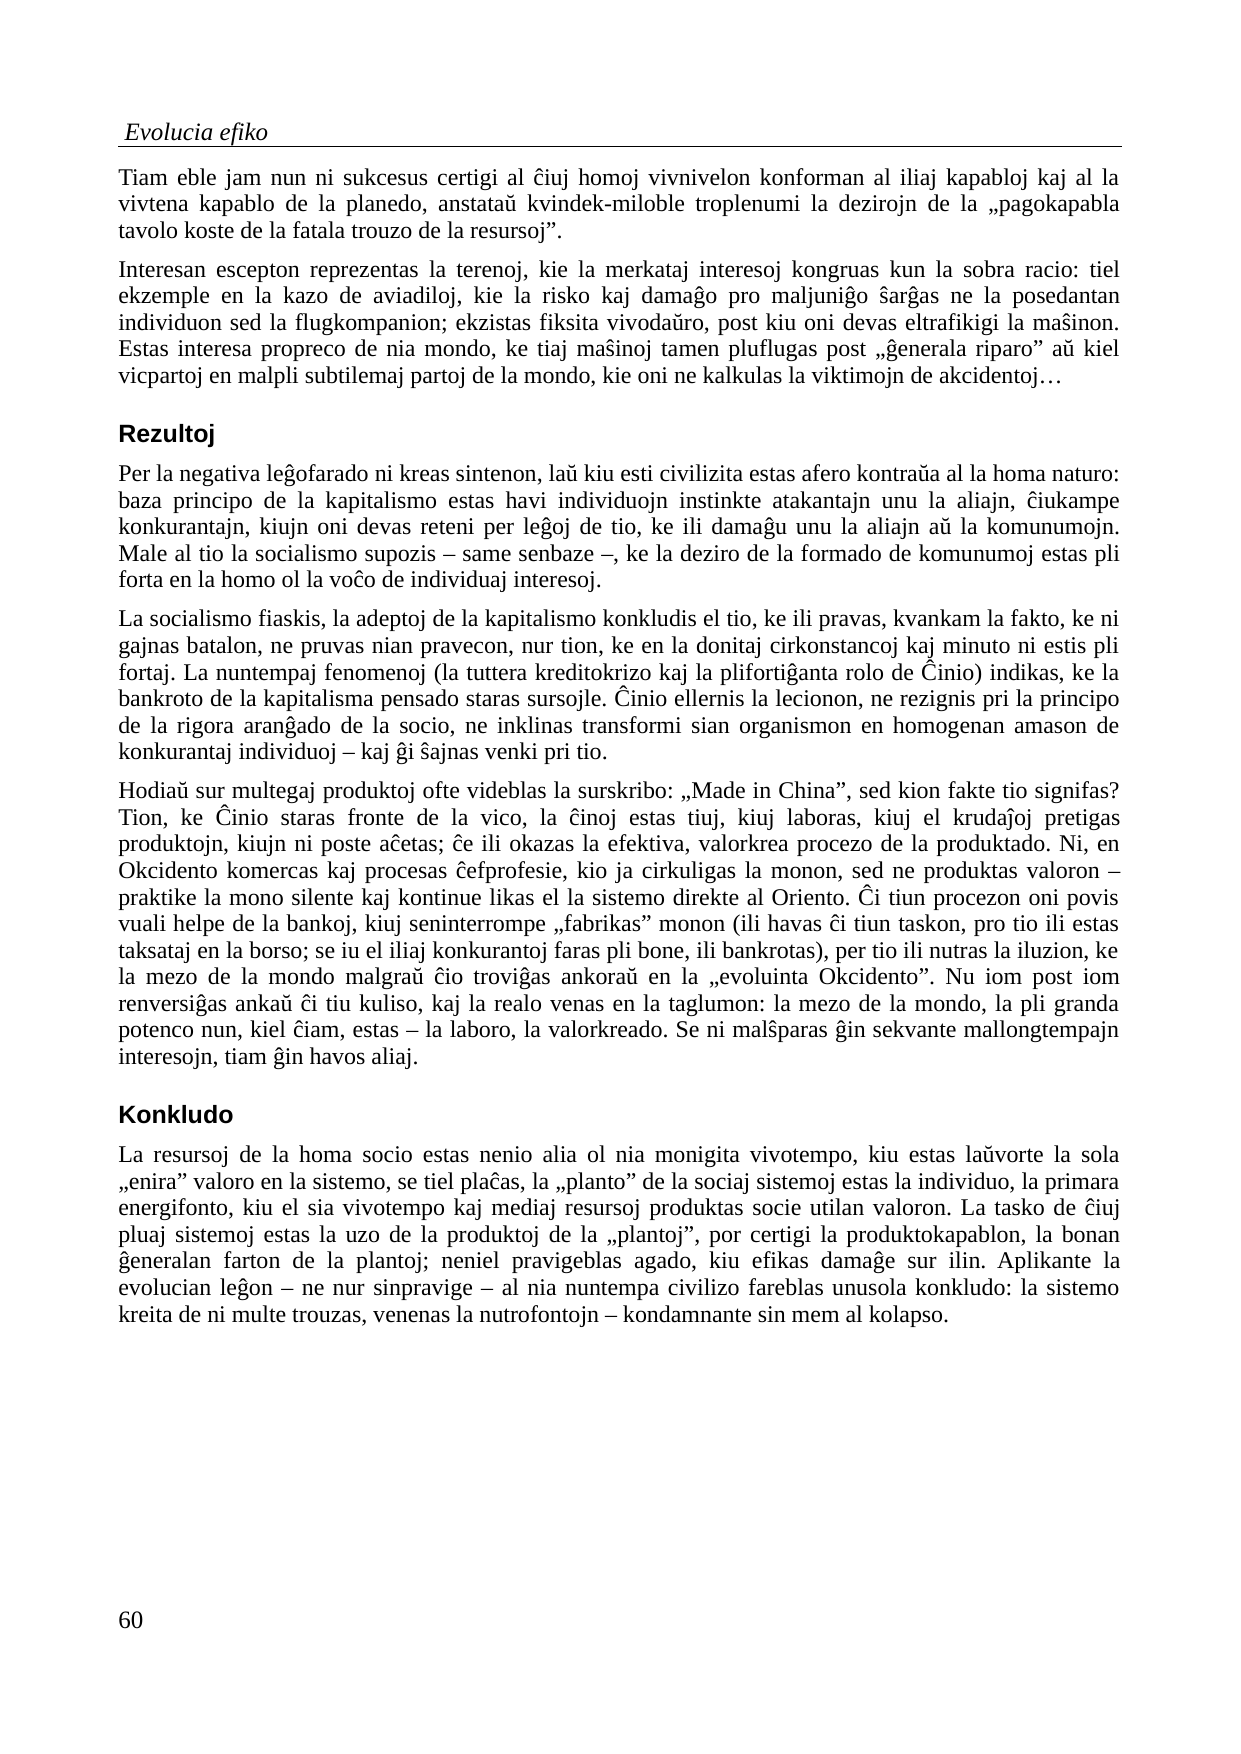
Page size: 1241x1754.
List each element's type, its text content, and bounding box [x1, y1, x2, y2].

text Per la negativa leĝofarado ni kreas sintenon, laŭ kiu esti civilizita estas afero kontraŭa al la homa naturo: baza principo de la kapitalismo estas havi individuojn instinkte atakantajn unu la aliajn, ĉiukampe konkurantajn, kiujn oni devas reteni per leĝoj de tio, ke ili damaĝu unu la aliajn aŭ la komunumojn. Male al tio la socialismo supozis – same senbaze –, ke la deziro de la formado de komunumoj estas pli forta en la homo ol la voĉo de individuaj interesoj. [118, 460, 1122, 593]
text La socialismo fiaskis, la adeptoj de la kapitalismo konkludis el tio, ke ili pravas, kvankam la fakto, ke ni gajnas batalon, ne pruvas nian pravecon, nur tion, ke en la donitaj cirkonstancoj kaj minuto ni estis pli fortaj. La nuntempaj fenomenoj (la tuttera kreditokrizo kaj la plifortiĝanta rolo de Ĉinio) indikas, ke la bankroto de la kapitalisma pensado staras sursojle. Ĉinio ellernis la lecionon, ne rezignis pri la principo de la rigora aranĝado de la socio, ne inklinas transformi sian organismon en homogenan amason de konkurantaj individuoj – kaj ĝi ŝajnas venki pri tio. [118, 606, 1122, 765]
text Tiam eble jam nun ni sukcesus certigi al ĉiuj homoj vivnivelon konforman al iliaj kapabloj kaj al la vivtena kapablo de la planedo, anstataŭ kvindek-miloble troplenumi la dezirojn de la „pagokapabla tavolo koste de la fatala trouzo de la resursoj”. [118, 164, 1122, 243]
subtitle Rezultoj [118, 420, 1122, 448]
text Hodiaŭ sur multegaj produktoj ofte videblas la surskribo: „Made in China”, sed kion fakte tio signifas? Tion, ke Ĉinio staras fronte de la vico, la ĉinoj estas tiuj, kiuj laboras, kiuj el krudaĵoj pretigas produktojn, kiujn ni poste aĉetas; ĉe ili okazas la efektiva, valorkrea procezo de la produktado. Ni, en Okcidento komercas kaj procesas ĉefprofesie, kio ja cirkuligas la monon, sed ne produktas valoron – praktike la mono silente kaj kontinue likas el la sistemo direkte al Oriento. Ĉi tiun procezon oni povis vuali helpe de la bankoj, kiuj seninterrompe „fabrikas” monon (ili havas ĉi tiun taskon, pro tio ili estas taksataj en la borso; se iu el iliaj konkurantoj faras pli bone, ili bankrotas), per tio ili nutras la iluzion, ke la mezo de la mondo malgraŭ ĉio troviĝas ankoraŭ en la „evoluinta Okcidento”. Nu iom post iom renversiĝas ankaŭ ĉi tiu kuliso, kaj la realo venas en la taglumon: la mezo de la mondo, la pli granda potenco nun, kiel ĉiam, estas – la laboro, la valorkreado. Se ni malŝparas ĝin sekvante mallongtempajn interesojn, tiam ĝin havos aliaj. [118, 777, 1122, 1070]
text Interesan escepton reprezentas la terenoj, kie la merkataj interesoj kongruas kun la sobra racio: tiel ekzemple en la kazo de aviadiloj, kie la risko kaj damaĝo pro maljuniĝo ŝarĝas ne la posedantan individuon sed la flugkompanion; ekzistas fiksita vivodaŭro, post kiu oni devas eltrafikigi la maŝinon. Estas interesa propreco de nia mondo, ke tiaj maŝinoj tamen pluflugas post „ĝenerala riparo” aŭ kiel vicpartoj en malpli subtilemaj partoj de la mondo, kie oni ne kalkulas la viktimojn de akcidentoj… [118, 256, 1122, 389]
subtitle Konkludo [118, 1101, 1122, 1129]
text La resursoj de la homa socio estas nenio alia ol nia monigita vivotempo, kiu estas laŭvorte la sola „enira” valoro en la sistemo, se tiel plaĉas, la „planto” de la sociaj sistemoj estas la individuo, la primara energifonto, kiu el sia vivotempo kaj mediaj resursoj produktas socie utilan valoron. La tasko de ĉiuj pluaj sistemoj estas la uzo de la produktoj de la „plantoj”, por certigi la produktokapablon, la bonan ĝeneralan farton de la plantoj; neniel pravigeblas agado, kiu efikas damaĝe sur ilin. Aplikante la evolucian leĝon – ne nur sinpravige – al nia nuntempa civilizo fareblas unusola konkludo: la sistemo kreita de ni multe trouzas, venenas la nutrofontojn – kondamnante sin mem al kolapso. [118, 1141, 1122, 1327]
